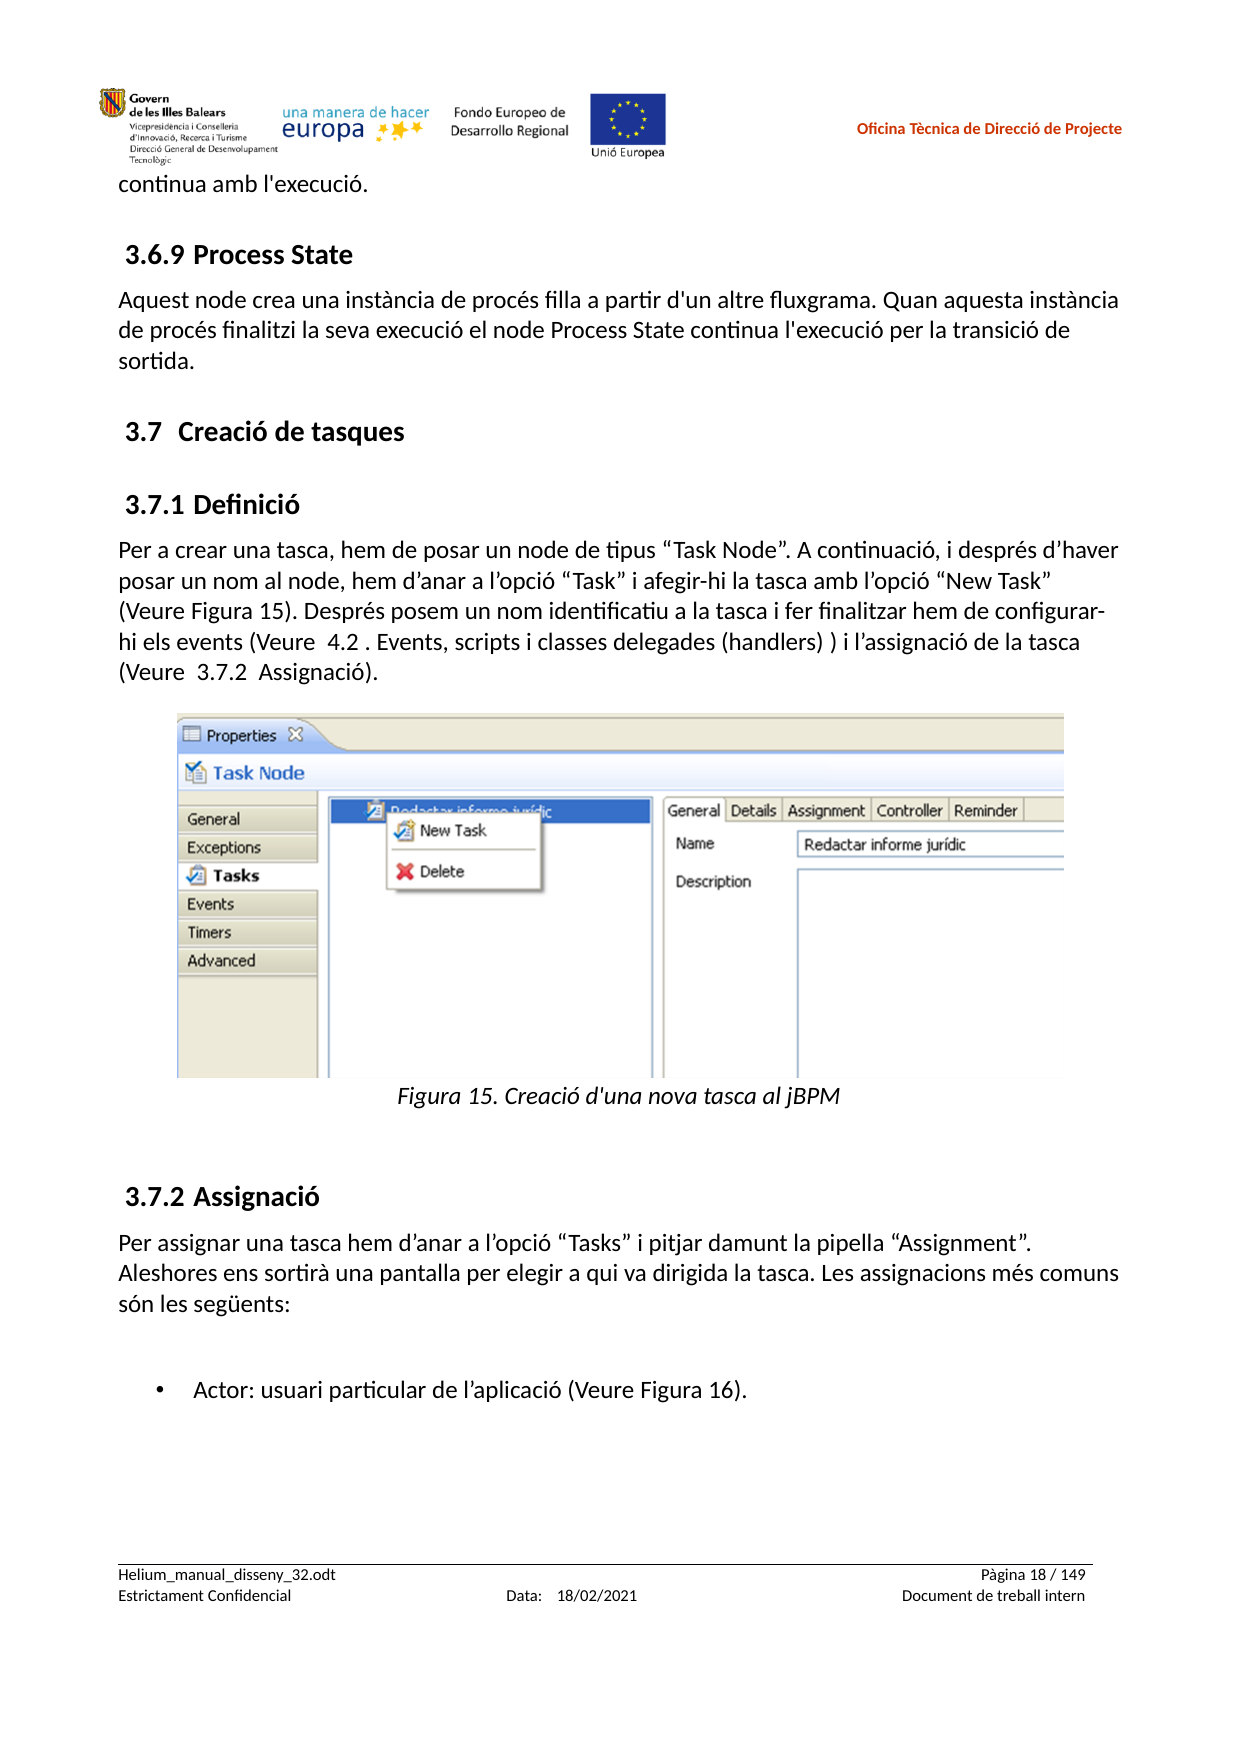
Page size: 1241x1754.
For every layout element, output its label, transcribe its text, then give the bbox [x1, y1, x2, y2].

subtitle Process State [118, 236, 1122, 272]
subtitle Creació de tasques [118, 413, 1122, 449]
text Aquest node crea una instància de procés filla a partir d'un altre fluxgrama. Quan aquesta instància de procés finalitzi la seva execució el node Process State continua l'execució per la transició de sortida. [118, 284, 1122, 376]
text Per a crear una tasca, hem de posar un node de tipus “Task Node”. A continuació, i després d’haver posar un nom al node, hem d’anar a l’opció “Task” i afegir-hi la tasca amb l’opció “New Task” (Veure Figura 15). Després posem un nom identificatiu a la tasca i fer finalitzar hem de configurar-hi els events (Veure 4.2. Events, scripts i classes delegades (handlers) ) i l’assignació de la tasca (Veure 3.7.2 Assignació). [118, 534, 1122, 687]
list Actor: usuari particular de l’aplicació (Veure Figura 16). [156, 1374, 1122, 1404]
subtitle Assignació [118, 1178, 1122, 1214]
text continua amb l'execució. [118, 168, 1122, 198]
text Figura 15. Creació d'una nova tasca al jBPM [175, 1080, 1065, 1111]
picture [99, 87, 668, 166]
subtitle Definició [118, 486, 1122, 522]
text Per assignar una tasca hem d’anar a l’opció “Tasks” i pitjar damunt la pipella “Assignment”. Aleshores ens sortirà una pantalla per elegir a qui va dirigida la tasca. Les assignacions més comuns són les següents: [118, 1227, 1122, 1318]
picture [175, 712, 1065, 1080]
